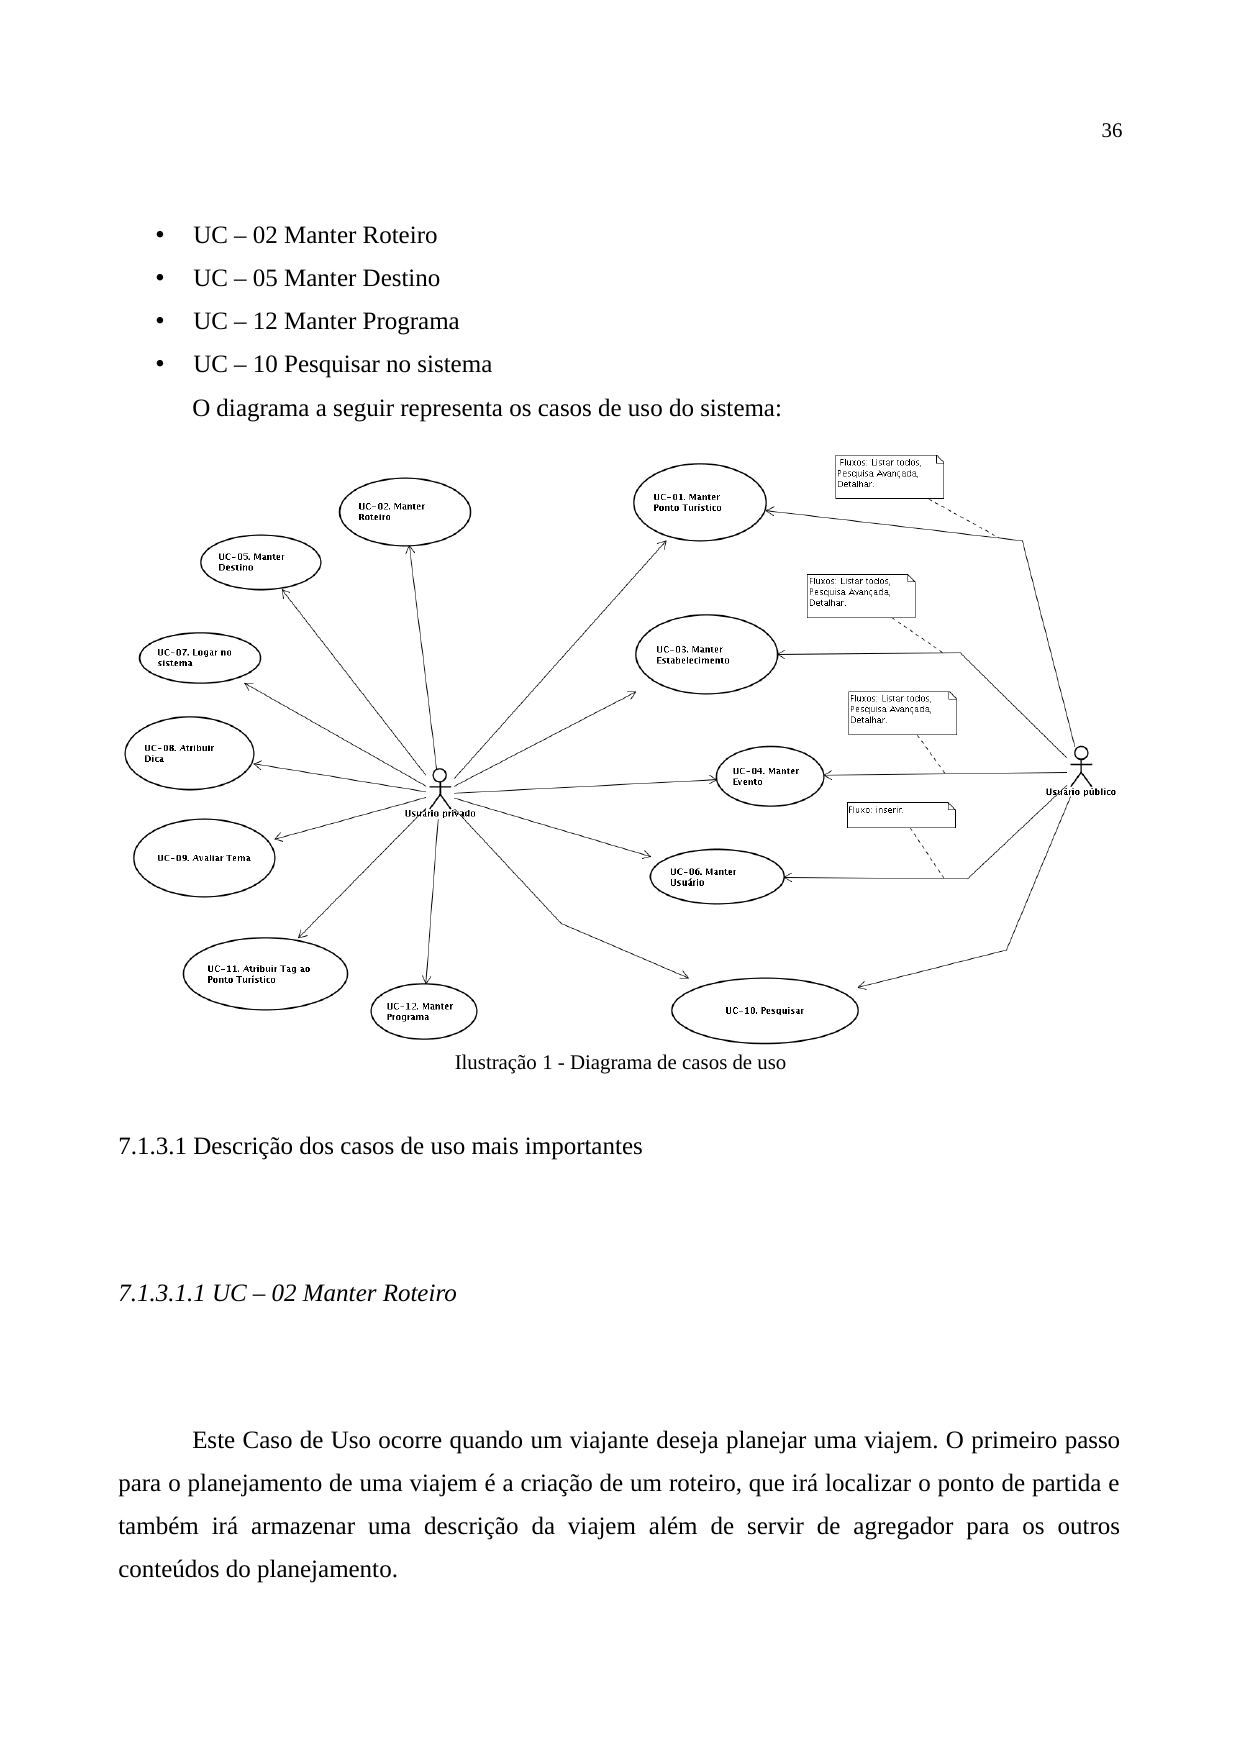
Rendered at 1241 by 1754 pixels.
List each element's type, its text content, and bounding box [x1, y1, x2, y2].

list UC – 10 Pesquisar no sistema [156, 349, 1122, 378]
text Este Caso de Uso ocorre quando um viajante deseja planejar uma viajem. O primeiro passo para o planejamento de uma viajem é a criação de um roteiro, que irá localizar o ponto de partida e também irá armazenar uma descrição da viajem além de servir de agregador para os outros conteúdos do planejamento. [118, 1425, 1122, 1583]
text O diagrama a seguir representa os casos de uso do sistema: [118, 393, 1122, 421]
subtitle UC – 02 Manter Roteiro [118, 1278, 1122, 1307]
picture [118, 448, 1123, 1050]
list UC – 05 Manter Destino [156, 263, 1122, 292]
subtitle Descrição dos casos de uso mais importantes [118, 1131, 1122, 1160]
list UC – 12 Manter Programa [156, 306, 1122, 335]
text Ilustração 1 - Diagrama de casos de uso [118, 1050, 1122, 1074]
list UC – 02 Manter Roteiro [156, 220, 1122, 249]
